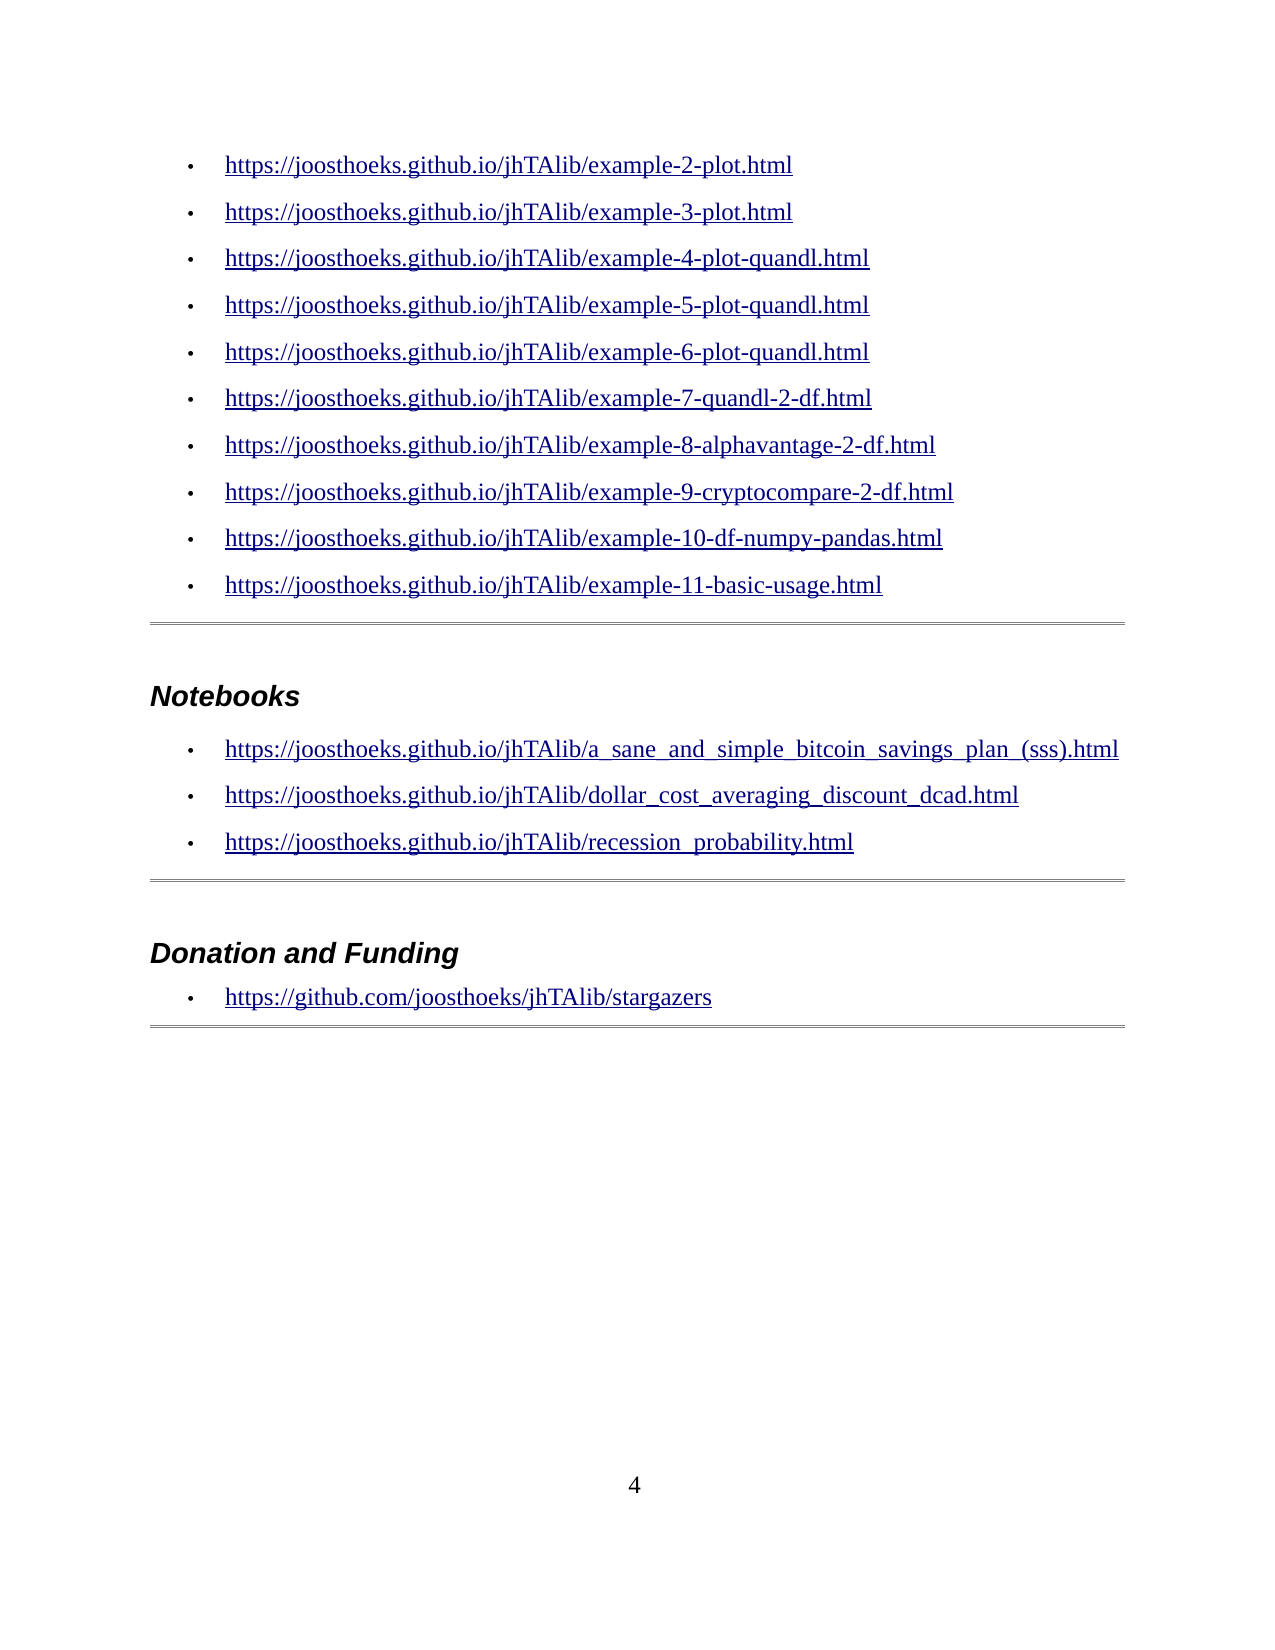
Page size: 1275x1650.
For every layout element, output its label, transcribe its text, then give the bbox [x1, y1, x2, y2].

list https://github.com/joosthoeks/jhTAlib/stargazers [187, 982, 1125, 1011]
list https://joosthoeks.github.io/jhTAlib/example-4-plot-quandl.html [187, 243, 1125, 272]
list https://joosthoeks.github.io/jhTAlib/example-7-quandl-2-df.html [187, 383, 1125, 412]
list https://joosthoeks.github.io/jhTAlib/recession_probability.html [187, 827, 1125, 856]
list https://joosthoeks.github.io/jhTAlib/dollar_cost_averaging_discount_dcad.html [187, 781, 1125, 809]
list https://joosthoeks.github.io/jhTAlib/a_sane_and_simple_bitcoin_savings_plan_(sss).html [187, 734, 1125, 763]
list https://joosthoeks.github.io/jhTAlib/example-6-plot-quandl.html [187, 337, 1125, 365]
list https://joosthoeks.github.io/jhTAlib/example-11-basic-usage.html [187, 570, 1125, 599]
list https://joosthoeks.github.io/jhTAlib/example-2-plot.html [187, 150, 1125, 179]
list https://joosthoeks.github.io/jhTAlib/example-8-alphavantage-2-df.html [187, 430, 1125, 459]
list https://joosthoeks.github.io/jhTAlib/example-10-df-numpy-pandas.html [187, 523, 1125, 552]
subtitle Notebooks [150, 679, 1125, 712]
list https://joosthoeks.github.io/jhTAlib/example-9-cryptocompare-2-df.html [187, 477, 1125, 505]
list https://joosthoeks.github.io/jhTAlib/example-3-plot.html [187, 197, 1125, 225]
subtitle Donation and Funding [150, 936, 1125, 969]
list https://joosthoeks.github.io/jhTAlib/example-5-plot-quandl.html [187, 290, 1125, 319]
